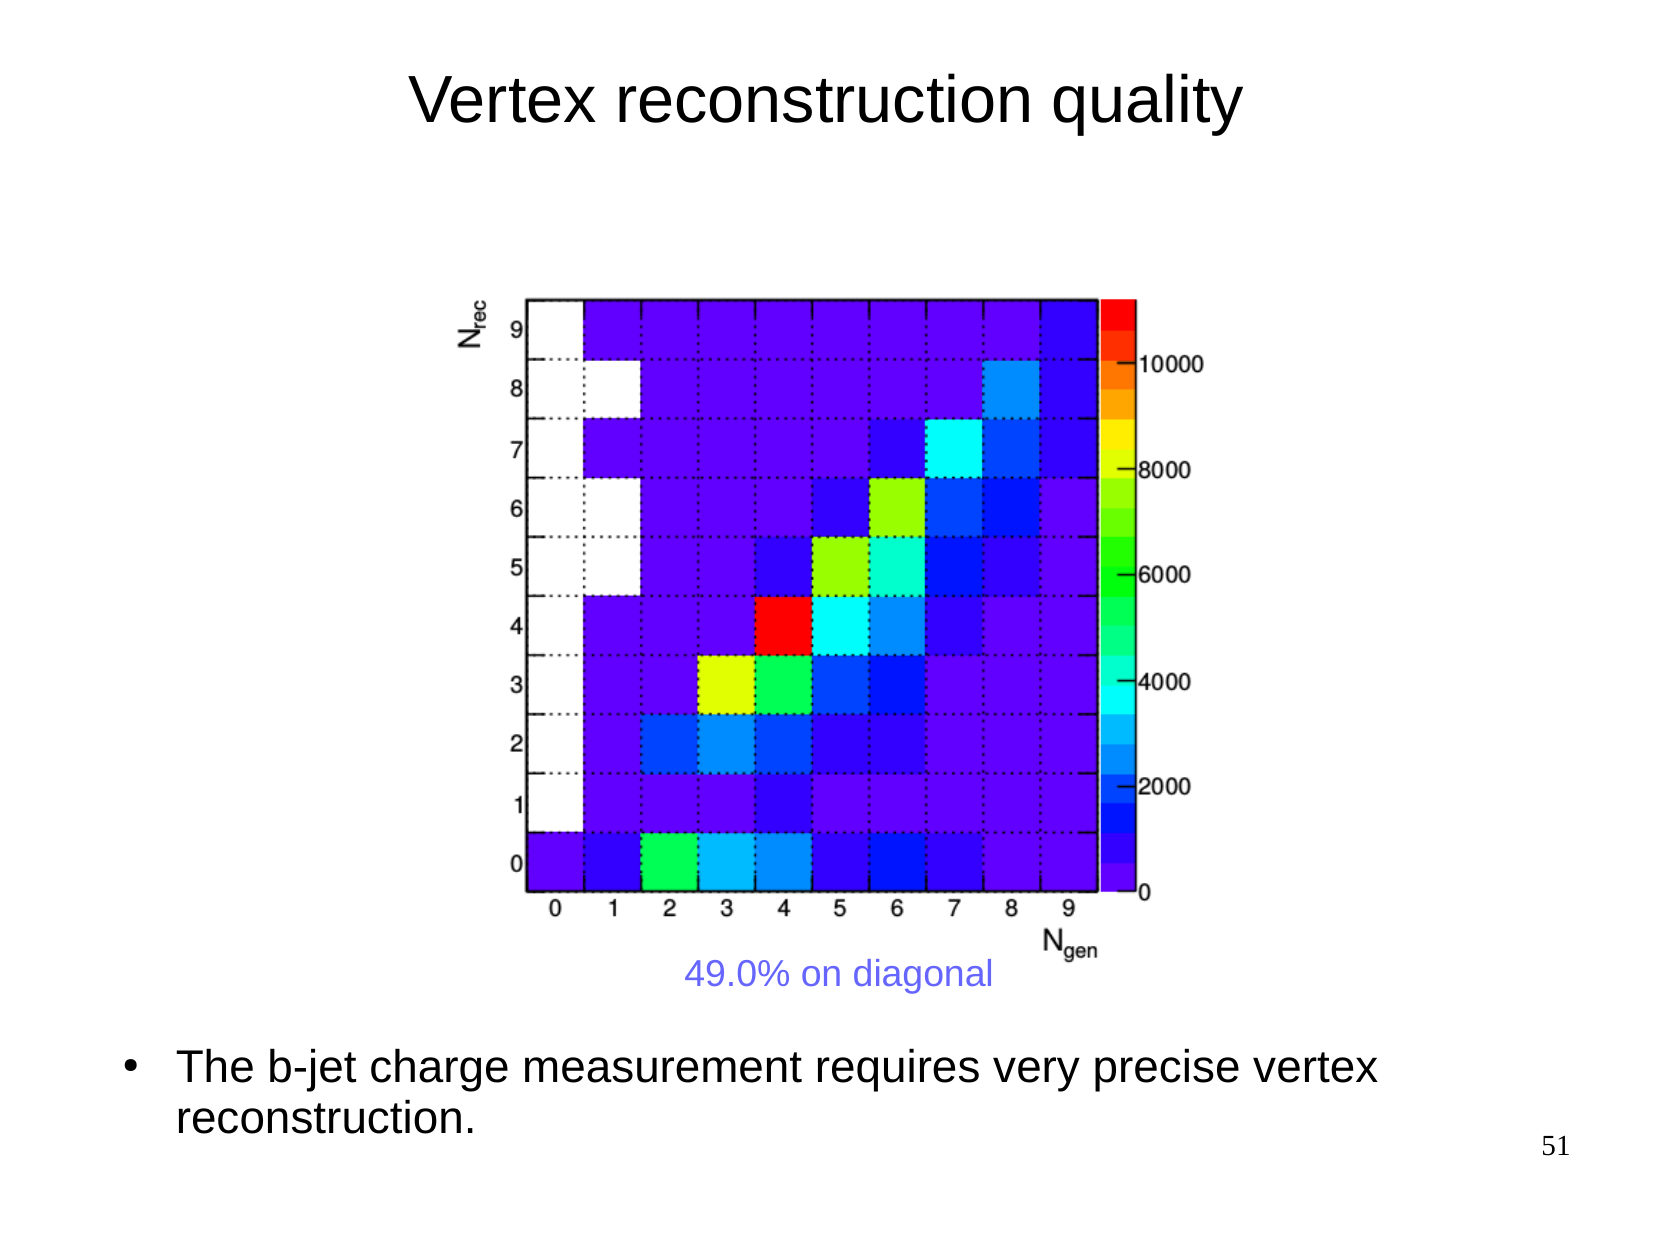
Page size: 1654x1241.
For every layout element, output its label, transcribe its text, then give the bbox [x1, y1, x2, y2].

list The b-jet charge measurement requires very precise vertex reconstruction. [105, 1040, 1531, 1206]
text_box 49.0% on diagonal [660, 945, 1019, 1002]
title Vertex reconstruction quality [82, 49, 1571, 151]
picture [435, 240, 1246, 965]
